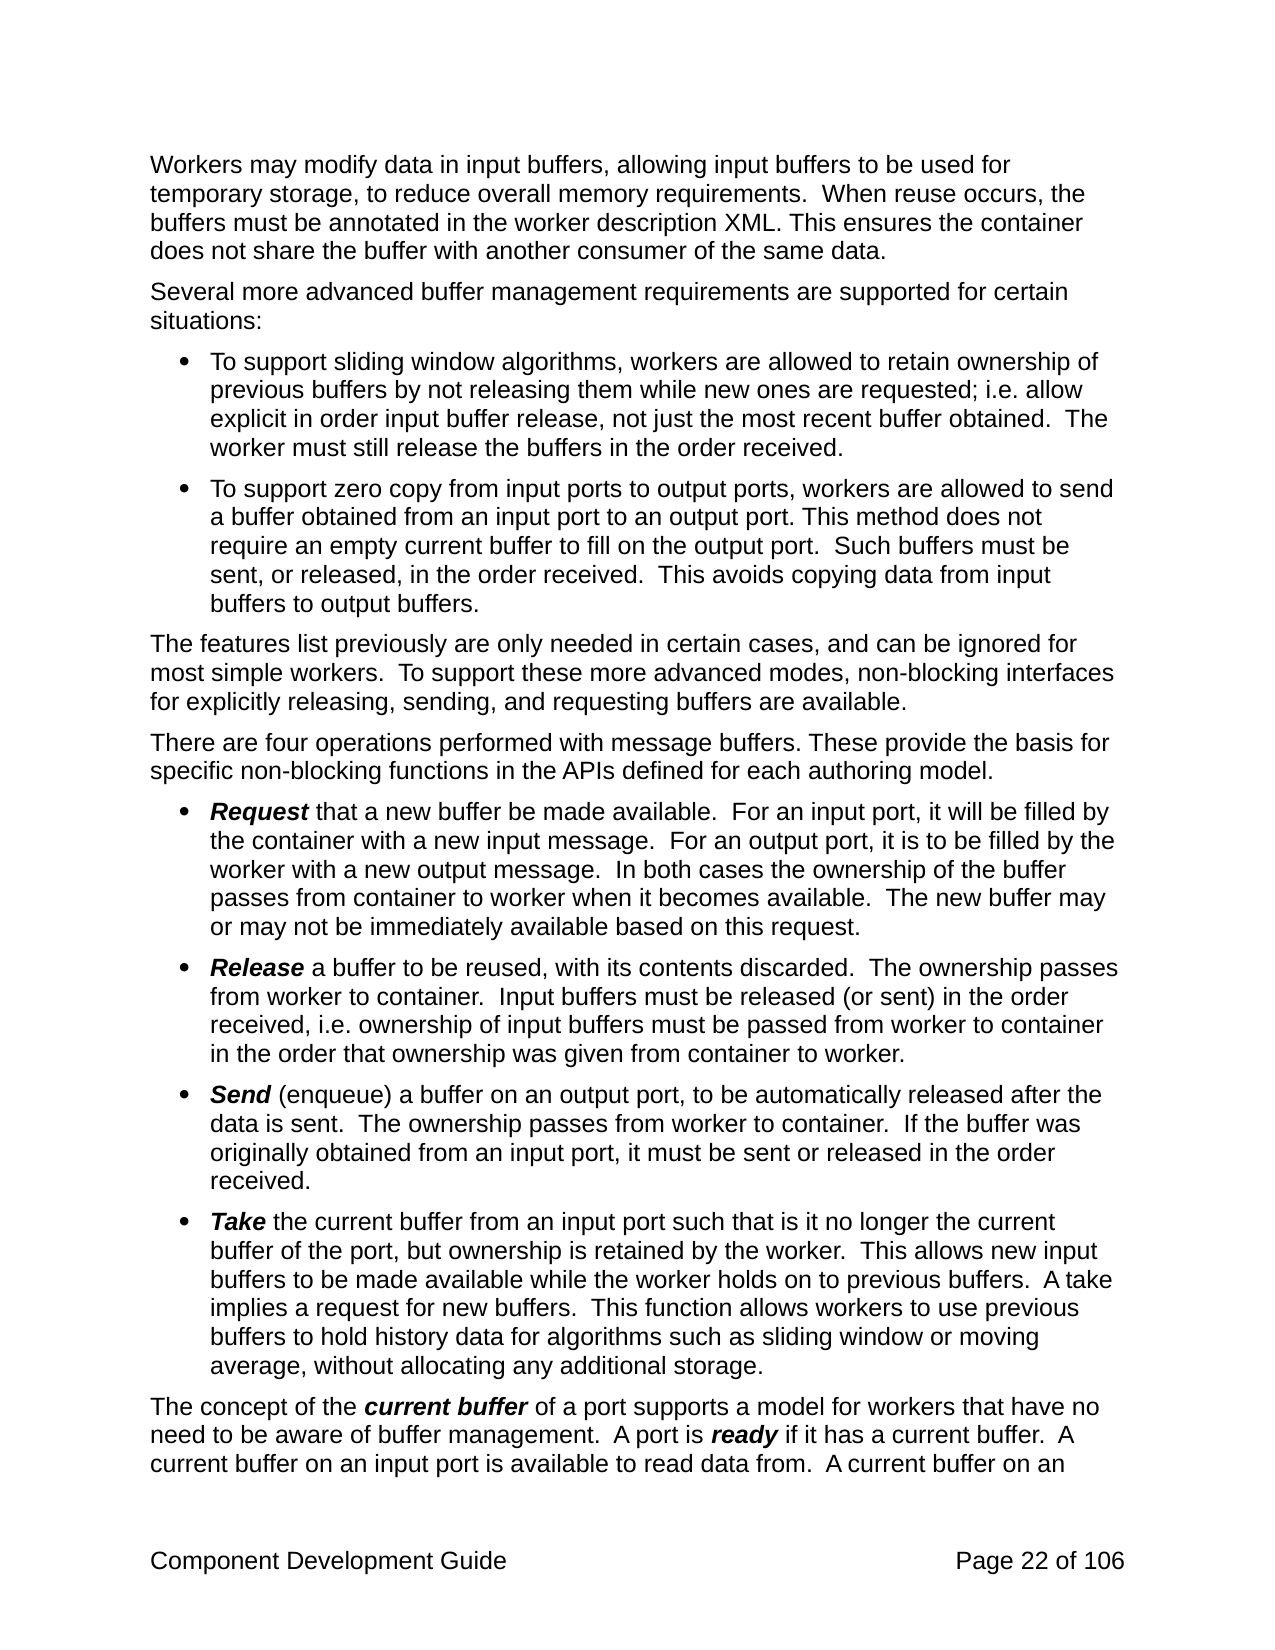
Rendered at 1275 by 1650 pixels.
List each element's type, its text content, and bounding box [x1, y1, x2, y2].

list To support sliding window algorithms, workers are allowed to retain ownership of previous buffers by not releasing them while new ones are requested; i.e. allow explicit in order input buffer release, not just the most recent buffer obtained. The worker must still release the buffers in the order received. [180, 346, 1125, 462]
list To support zero copy from input ports to output ports, workers are allowed to send a buffer obtained from an input port to an output port. This method does not require an empty current buffer to fill on the output port. Such buffers must be sent, or released, in the order received. This avoids copying data from input buffers to output buffers. [180, 473, 1125, 617]
text Several more advanced buffer management requirements are supported for certain situations: [150, 277, 1125, 334]
list Release a buffer to be reused, with its contents discarded. The ownership passes from worker to container. Input buffers must be released (or sent) in the order received, i.e. ownership of input buffers must be passed from worker to container in the order that ownership was given from container to worker. [180, 953, 1125, 1068]
list Send (enqueue) a buffer on an output port, to be automatically released after the data is sent. The ownership passes from worker to container. If the buffer was originally obtained from an input port, it must be sent or released in the order received. [180, 1080, 1125, 1195]
text The concept of the current buffer of a port supports a model for workers that have no need to be aware of buffer management. A port is ready if it has a current buffer. A current buffer on an input port is available to read data from. A current buffer on an [150, 1392, 1125, 1478]
list Request that a new buffer be made available. For an input port, it will be filled by the container with a new input message. For an output port, it is to be filled by the worker with a new output message. In both cases the ownership of the buffer passes from container to worker when it becomes available. The new buffer may or may not be immediately available based on this request. [180, 797, 1125, 941]
list Take the current buffer from an input port such that is it no longer the current buffer of the port, but ownership is retained by the worker. This allows new input buffers to be made available while the worker holds on to previous buffers. A take implies a request for new buffers. This function allows workers to use previous buffers to hold history data for algorithms such as sliding window or moving average, without allocating any additional storage. [180, 1207, 1125, 1380]
text There are four operations performed with message buffers. These provide the basis for specific non-blocking functions in the APIs defined for each authoring model. [150, 728, 1125, 785]
text The features list previously are only needed in certain cases, and can be ignored for most simple workers. To support these more advanced modes, non-blocking interfaces for explicitly releasing, sending, and requesting buffers are available. [150, 629, 1125, 716]
text Workers may modify data in input buffers, allowing input buffers to be used for temporary storage, to reduce overall memory requirements. When reuse occurs, the buffers must be annotated in the worker description XML. This ensures the container does not share the buffer with another consumer of the same data. [150, 150, 1125, 265]
